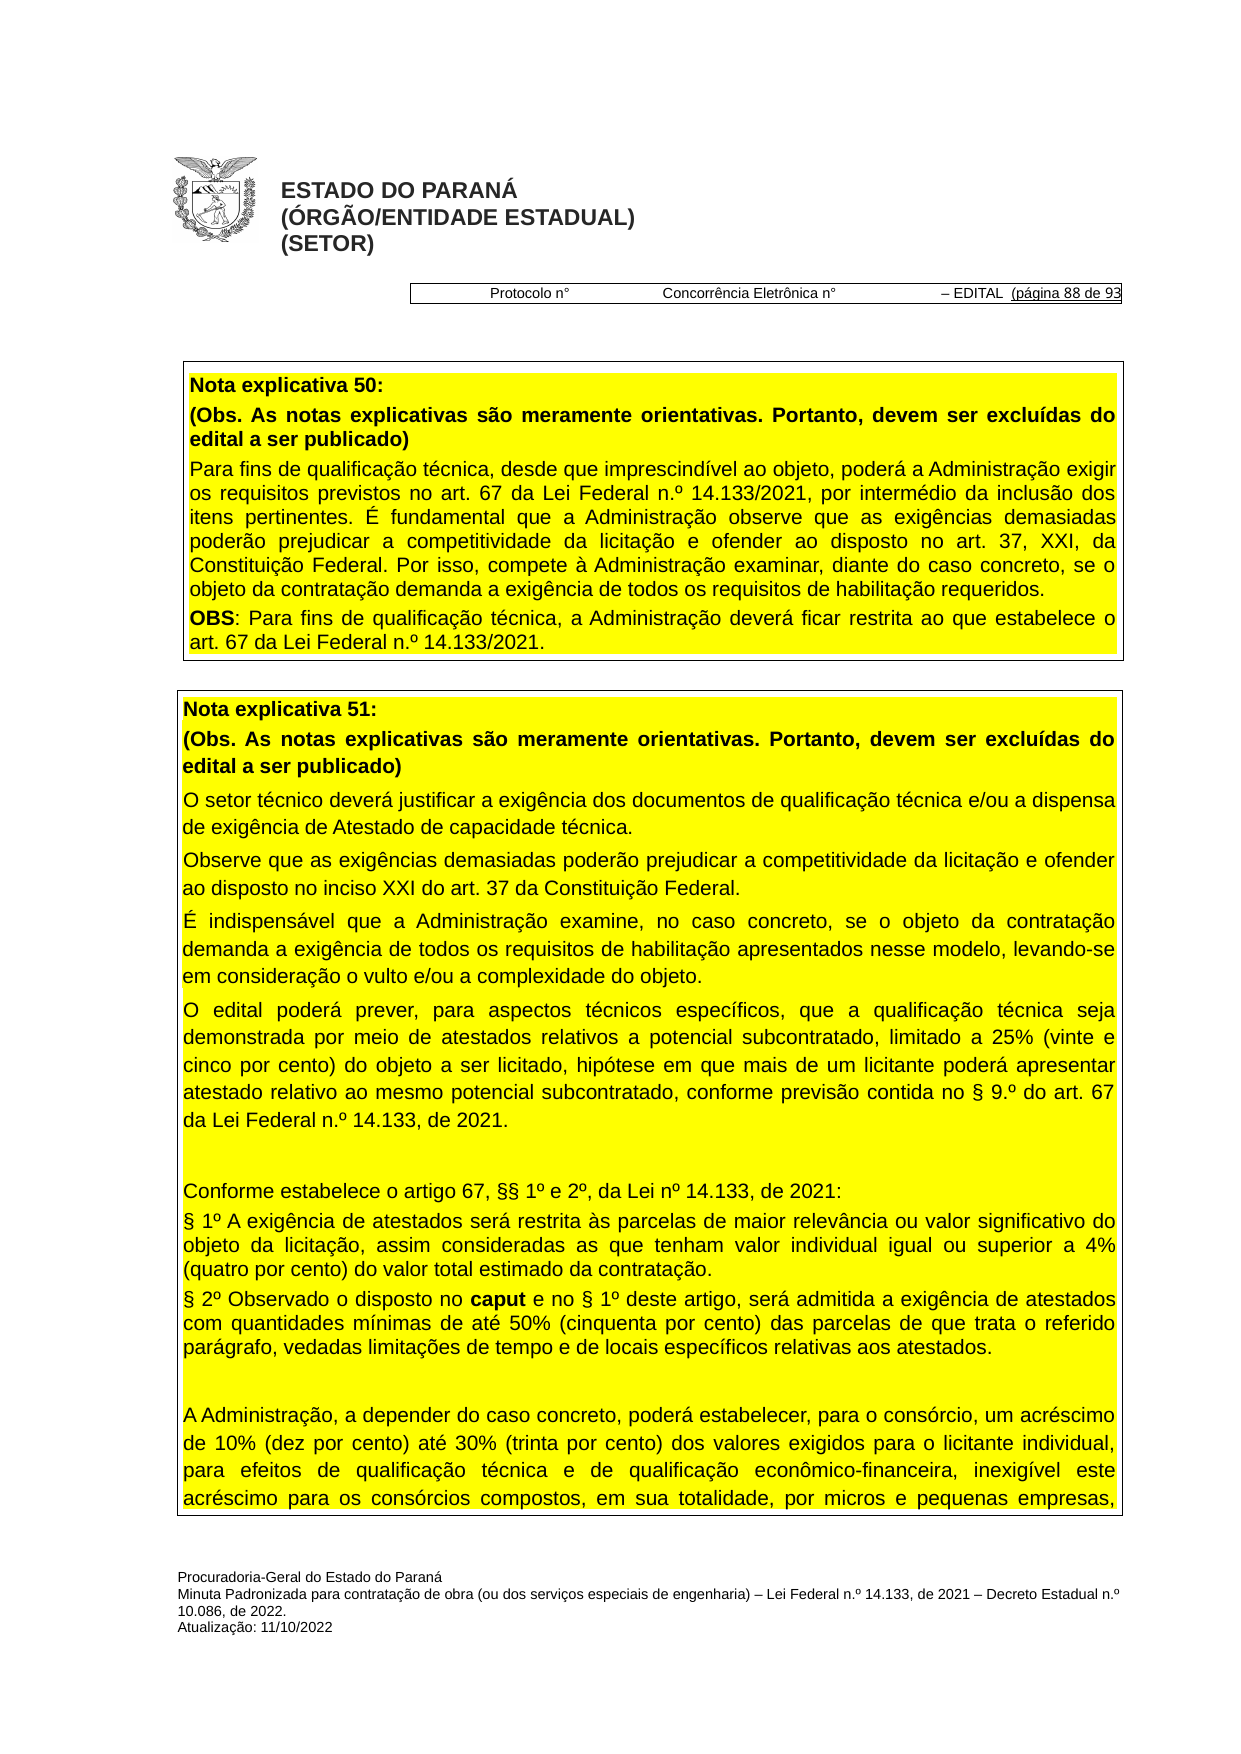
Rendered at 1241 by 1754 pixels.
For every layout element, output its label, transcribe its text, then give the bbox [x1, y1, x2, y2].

picture [172, 156, 259, 243]
table_header Nota explicativa 51: (Obs. As notas explicativas são meramente orientativas. Portanto, devem ser excluídas do edital a ser publicado) O setor técnico deverá justificar a exigência dos documentos de qualificação técnica e/ou a dispensa de exigência de Atestado de capacidade técnica. Observe que as exigências demasiadas poderão prejudicar a competitividade da licitação e ofender ao disposto no inciso XXI do art. 37 da Constituição Federal. É indispensável que a Administração examine, no caso concreto, se o objeto da contratação demanda a exigência de todos os requisitos de habilitação apresentados nesse modelo, levando-se em consideração o vulto e/ou a complexidade do objeto. O edital poderá prever, para aspectos técnicos específicos, que a qualificação técnica seja demonstrada por meio de atestados relativos a potencial subcontratado, limitado a 25% (vinte e cinco por cento) do objeto a ser licitado, hipótese em que mais de um licitante poderá apresentar atestado relativo ao mesmo potencial subcontratado, conforme previsão contida no § 9.º do art. 67 da Lei Federal n.º 14.133, de 2021. Conforme estabelece o artigo 67, §§ 1º e 2º, da Lei nº 14.133, de 2021: § 1º A exigência de atestados será restrita às parcelas de maior relevância ou valor significativo do objeto da licitação, assim consideradas as que tenham valor individual igual ou superior a 4% (quatro por cento) do valor total estimado da contratação. § 2º Observado o disposto no caput e no § 1º deste artigo, será admitida a exigência de atestados com quantidades mínimas de até 50% (cinquenta por cento) das parcelas de que trata o referido parágrafo, vedadas limitações de tempo e de locais específicos relativas aos atestados. A Administração, a depender do caso concreto, poderá estabelecer, para o consórcio, um acréscimo de 10% (dez por cento) até 30% (trinta por cento) dos valores exigidos para o licitante individual, para efeitos de qualificação técnica e de qualificação econômico-financeira, inexigível este acréscimo para os consórcios compostos, em sua totalidade, por micros e pequenas empresas, [178, 691, 1122, 1515]
table_header Nota explicativa 50: (Obs. As notas explicativas são meramente orientativas. Portanto, devem ser excluídas do edital a ser publicado) Para fins de qualificação técnica, desde que imprescindível ao objeto, poderá a Administração exigir os requisitos previstos no art. 67 da Lei Federal n.º 14.133/2021, por intermédio da inclusão dos itens pertinentes. É fundamental que a Administração observe que as exigências demasiadas poderão prejudicar a competitividade da licitação e ofender ao disposto no art. 37, XXI, da Constituição Federal. Por isso, compete à Administração examinar, diante do caso concreto, se o objeto da contratação demanda a exigência de todos os requisitos de habilitação requeridos. OBS: Para fins de qualificação técnica, a Administração deverá ficar restrita ao que estabelece o art. 67 da Lei Federal n.º 14.133/2021. [184, 362, 1123, 660]
